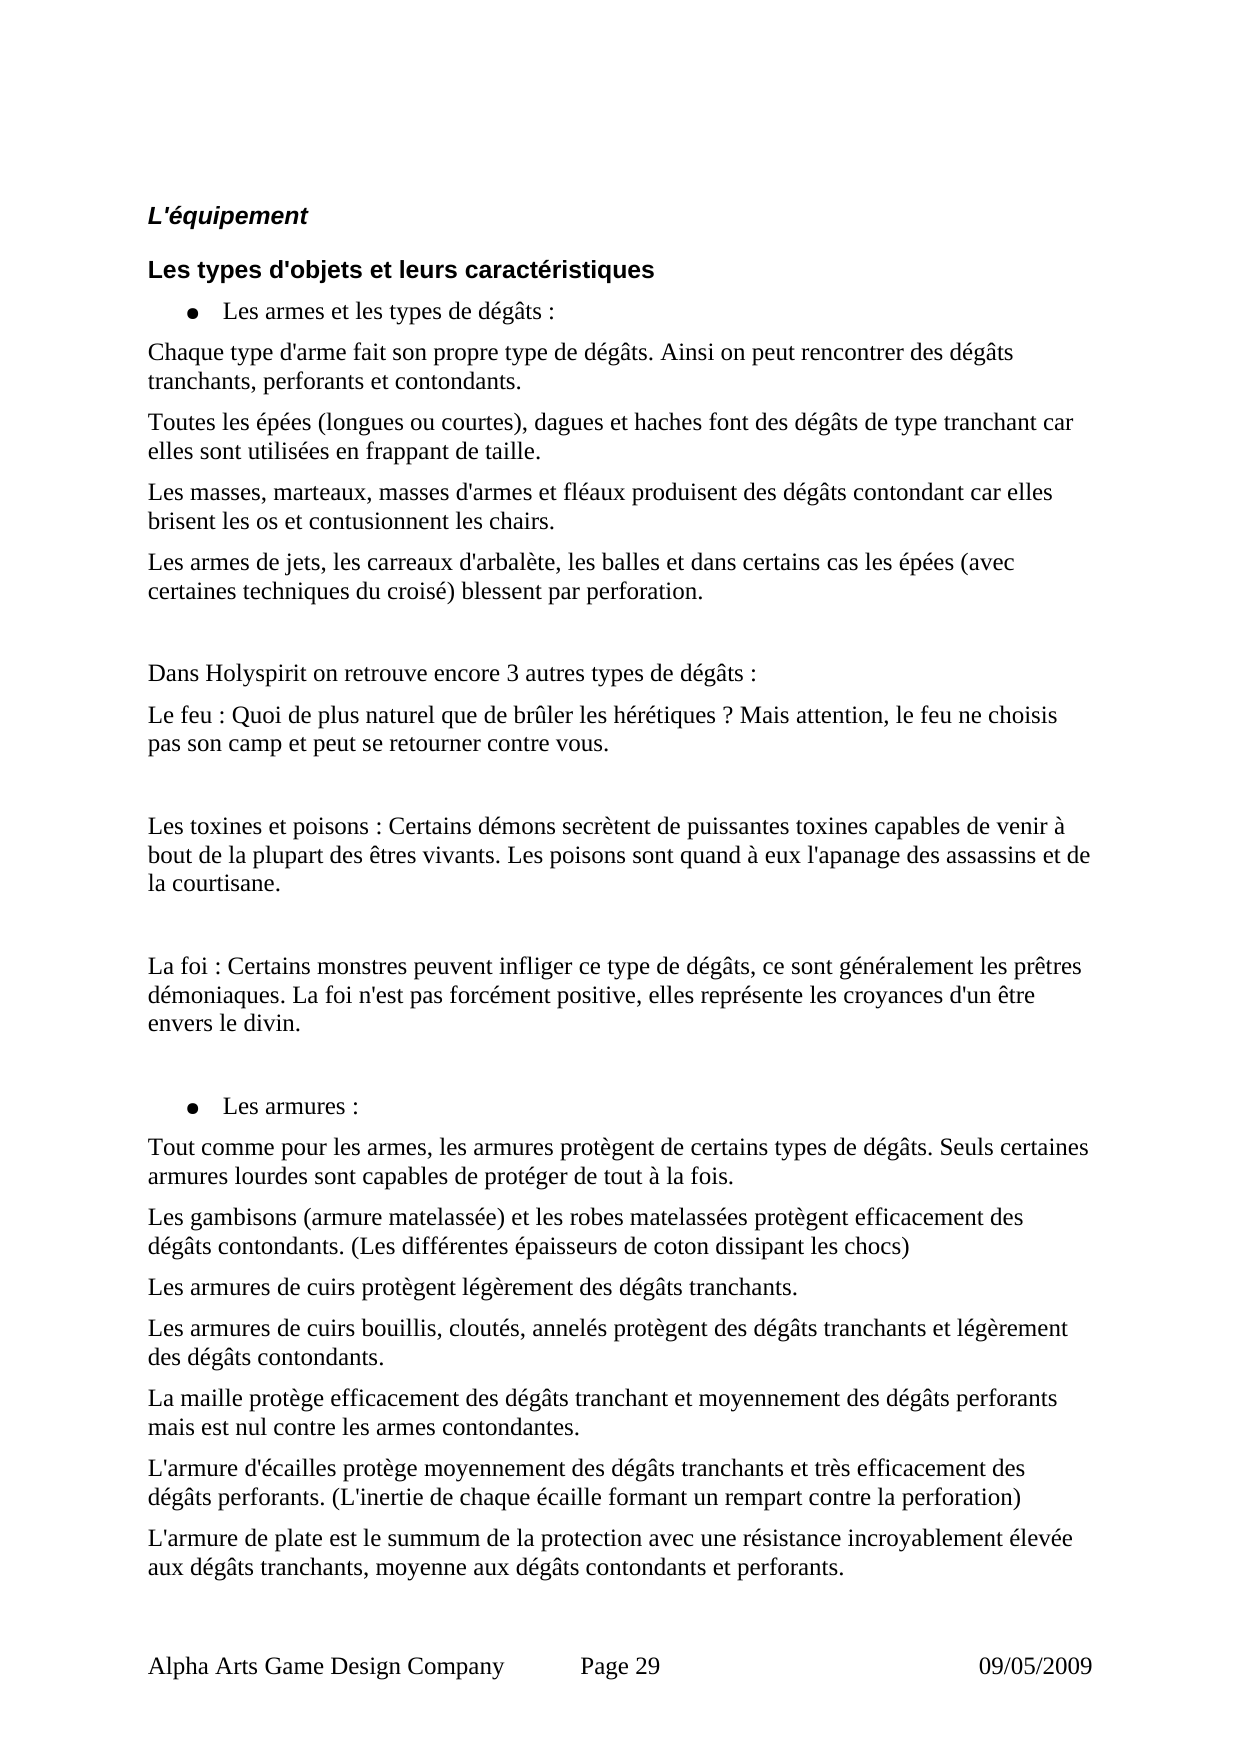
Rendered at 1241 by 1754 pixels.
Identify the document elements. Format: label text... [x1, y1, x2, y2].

list Les armes et les types de dégâts : [185, 296, 1092, 325]
text Les toxines et poisons : Certains démons secrètent de puissantes toxines capables de venir à bout de la plupart des êtres vivants. Les poisons sont quand à eux l'apanage des assassins et de la courtisane. [148, 811, 1092, 897]
text L'armure de plate est le summum de la protection avec une résistance incroyablement élevée aux dégâts tranchants, moyenne aux dégâts contondants et perforants. [148, 1523, 1092, 1581]
text L'armure d'écailles protège moyennement des dégâts tranchants et très efficacement des dégâts perforants. (L'inertie de chaque écaille formant un rempart contre la perforation) [148, 1453, 1092, 1511]
text Chaque type d'arme fait son propre type de dégâts. Ainsi on peut rencontrer des dégâts tranchants, perforants et contondants. [148, 337, 1092, 395]
text Les gambisons (armure matelassée) et les robes matelassées protègent efficacement des dégâts contondants. (Les différentes épaisseurs de coton dissipant les chocs) [148, 1202, 1092, 1260]
text Tout comme pour les armes, les armures protègent de certains types de dégâts. Seuls certaines armures lourdes sont capables de protéger de tout à la fois. [148, 1132, 1092, 1190]
text Les armures de cuirs bouillis, cloutés, annelés protègent des dégâts tranchants et légèrement des dégâts contondants. [148, 1313, 1092, 1371]
text La foi : Certains monstres peuvent infliger ce type de dégâts, ce sont généralement les prêtres démoniaques. La foi n'est pas forcément positive, elles représente les croyances d'un être envers le divin. [148, 951, 1092, 1037]
text Les armes de jets, les carreaux d'arbalète, les balles et dans certains cas les épées (avec certaines techniques du croisé) blessent par perforation. [148, 547, 1092, 605]
text Les armures de cuirs protègent légèrement des dégâts tranchants. [148, 1272, 1092, 1301]
text Toutes les épées (longues ou courtes), dagues et haches font des dégâts de type tranchant car elles sont utilisées en frappant de taille. [148, 407, 1092, 465]
text La maille protège efficacement des dégâts tranchant et moyennement des dégâts perforants mais est nul contre les armes contondantes. [148, 1383, 1092, 1441]
text Dans Holyspirit on retrouve encore 3 autres types de dégâts : [148, 658, 1092, 687]
list Les armures : [185, 1091, 1092, 1120]
subtitle L'équipement [148, 201, 1092, 230]
text Le feu : Quoi de plus naturel que de brûler les hérétiques ? Mais attention, le feu ne choisis pas son camp et peut se retourner contre vous. [148, 700, 1092, 757]
subtitle Les types d'objets et leurs caractéristiques [148, 255, 1092, 283]
text Les masses, marteaux, masses d'armes et fléaux produisent des dégâts contondant car elles brisent les os et contusionnent les chairs. [148, 477, 1092, 535]
